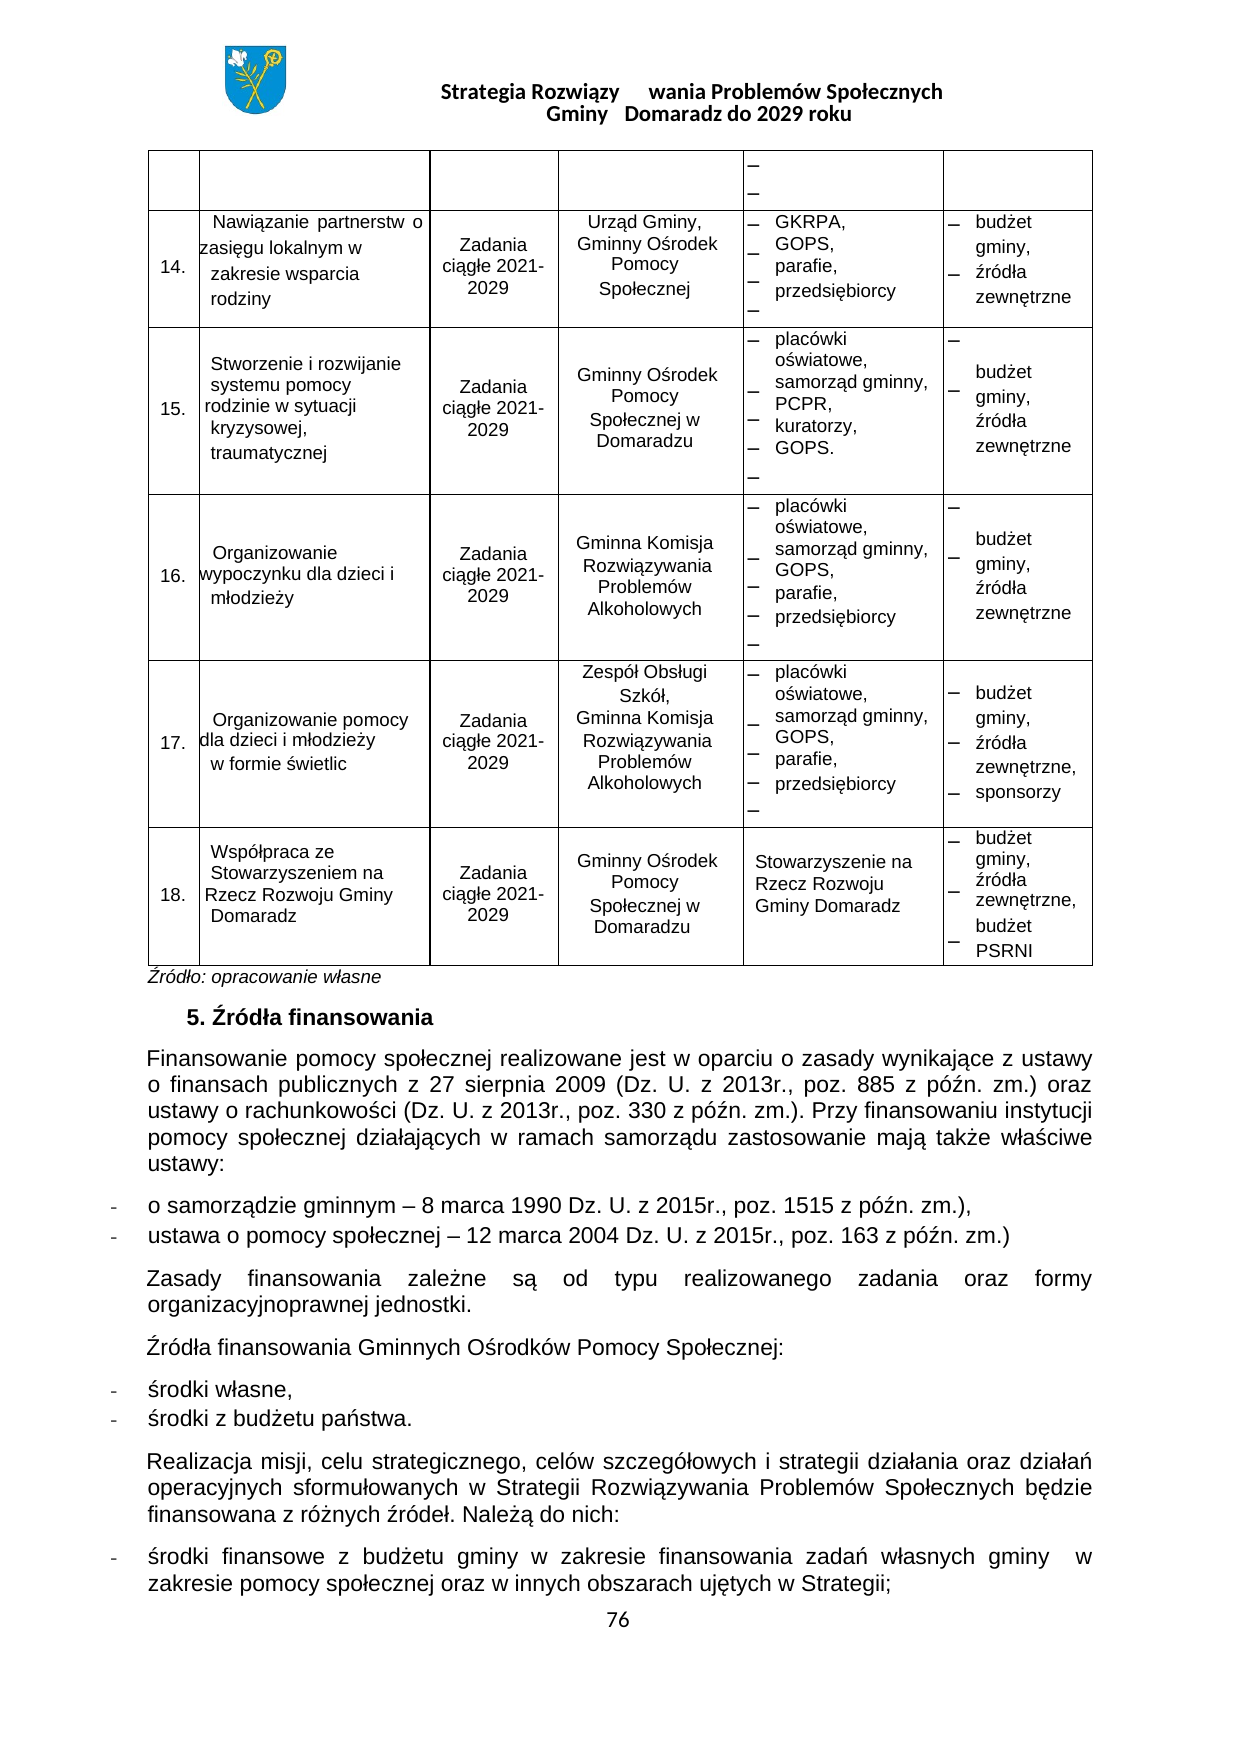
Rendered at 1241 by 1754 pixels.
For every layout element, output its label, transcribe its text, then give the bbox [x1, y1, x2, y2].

table_cell Stowarzyszenie na Rzecz Rozwoju Gminy Domaradz [744, 828, 943, 965]
list ustawa o pomocy społecznej – 12 marca 2004 Dz. U. z 2015r., poz. 163 z późn. zm.) [110, 1222, 1093, 1248]
table_cell 17. [149, 661, 199, 827]
table_cell [559, 151, 743, 210]
table_cell − − − − − [744, 328, 775, 493]
table_cell Organizowanie pomocy dla dzieci i młodzieży w formie świetlic [200, 661, 429, 827]
table_cell − − − [944, 661, 975, 827]
table_cell budżet gminy, źródła zewnętrzne [975, 328, 1092, 493]
table_cell GKRPA, GOPS, parafie, przedsiębiorcy [775, 211, 943, 327]
table_cell Współpraca ze Stowarzyszeniem na Rzecz Rozwoju Gminy Domaradz [200, 828, 429, 965]
table_cell − − [944, 495, 975, 660]
table_cell placówki oświatowe, samorząd gminny, PCPR, kuratorzy, GOPS. [775, 328, 943, 493]
table_cell Zadania ciągłe 2021- 2029 [431, 661, 558, 827]
text Źródło: opracowanie własne [148, 966, 1095, 987]
table_cell − − [944, 211, 975, 327]
table_cell budżet gminy, źródła zewnętrzne, sponsorzy [975, 661, 1092, 827]
table_cell − − − − − [744, 661, 775, 827]
table_cell Gminny Ośrodek Pomocy Społecznej w Domaradzu [559, 328, 743, 493]
table_cell Zadania ciągłe 2021- 2029 [431, 828, 558, 965]
table_cell placówki oświatowe, samorząd gminny, GOPS, parafie, przedsiębiorcy [775, 661, 943, 827]
table_cell Gminny Ośrodek Pomocy Społecznej w Domaradzu [559, 828, 743, 965]
list środki z budżetu państwa. [110, 1405, 1093, 1432]
table_cell Gminna Komisja Rozwiązywania Problemów Alkoholowych [559, 495, 743, 660]
list środki własne, [110, 1376, 1093, 1402]
text 5. Źródła finansowania [186, 1003, 1093, 1030]
table_cell − − − − [744, 211, 775, 327]
table_cell placówki oświatowe, samorząd gminny, GOPS, parafie, przedsiębiorcy [775, 495, 943, 660]
table_cell Stworzenie i rozwijanie systemu pomocy rodzinie w sytuacji kryzysowej, traumatycznej [200, 328, 429, 493]
text Źródła finansowania Gminnych Ośrodków Pomocy Społecznej: [146, 1333, 1093, 1360]
table_cell [944, 151, 975, 210]
table_cell Nawiązanie partnerstw o zasięgu lokalnym w zakresie wsparcia rodziny [200, 211, 429, 327]
table_cell − − [944, 328, 975, 493]
table_cell Zadania ciągłe 2021- 2029 [431, 495, 558, 660]
table_cell [975, 151, 1092, 210]
table_cell [431, 151, 558, 210]
table_cell − − − [944, 828, 975, 965]
list środki finansowe z budżetu gminy w zakresie finansowania zadań własnych gminy w zakresie pomocy społecznej oraz w innych obszarach ujętych w Strategii; [110, 1543, 1093, 1596]
table_cell Zadania ciągłe 2021- 2029 [431, 328, 558, 493]
table_cell budżet gminy, źródła zewnętrzne, budżet PSRNI [975, 828, 1092, 965]
table_cell − − − − − [744, 495, 775, 660]
table_cell Zespół Obsługi Szkół, Gminna Komisja Rozwiązywania Problemów Alkoholowych [559, 661, 743, 827]
list o samorządzie gminnym – 8 marca 1990 Dz. U. z 2015r., poz. 1515 z późn. zm.), [110, 1192, 1093, 1219]
table_cell Urząd Gminy, Gminny Ośrodek Pomocy Społecznej [559, 211, 743, 327]
table_cell budżet gminy, źródła zewnętrzne [975, 495, 1092, 660]
text Realizacja misji, celu strategicznego, celów szczegółowych i strategii działania oraz działań operacyjnych sformułowanych w Strategii Rozwiązywania Problemów Społecznych będzie finansowana z różnych źródeł. Należą do nich: [146, 1448, 1093, 1527]
table_cell 18. [149, 828, 199, 965]
table_cell − − [744, 151, 775, 210]
text Zasady finansowania zależne są od typu realizowanego zadania oraz formy organizacyjnoprawnej jednostki. [146, 1264, 1093, 1317]
table_cell [200, 151, 429, 210]
table_cell 14. [149, 211, 199, 327]
text Finansowanie pomocy społecznej realizowane jest w oparciu o zasady wynikające z ustawy o finansach publicznych z 27 sierpnia 2009 (Dz. U. z 2013r., poz. 885 z późn. zm.) oraz ustawy o rachunkowości (Dz. U. z 2013r., poz. 330 z późn. zm.). Przy finansowaniu instytucji pomocy społecznej działających w ramach samorządu zastosowanie mają także właściwe ustawy: [146, 1044, 1093, 1176]
table_cell Zadania ciągłe 2021- 2029 [431, 211, 558, 327]
table_cell 15. [149, 328, 199, 493]
table_cell Organizowanie wypoczynku dla dzieci i młodzieży [200, 495, 429, 660]
table_cell budżet gminy, źródła zewnętrzne [975, 211, 1092, 327]
table_cell [775, 151, 943, 210]
table_cell 16. [149, 495, 199, 660]
table_cell [149, 151, 199, 210]
